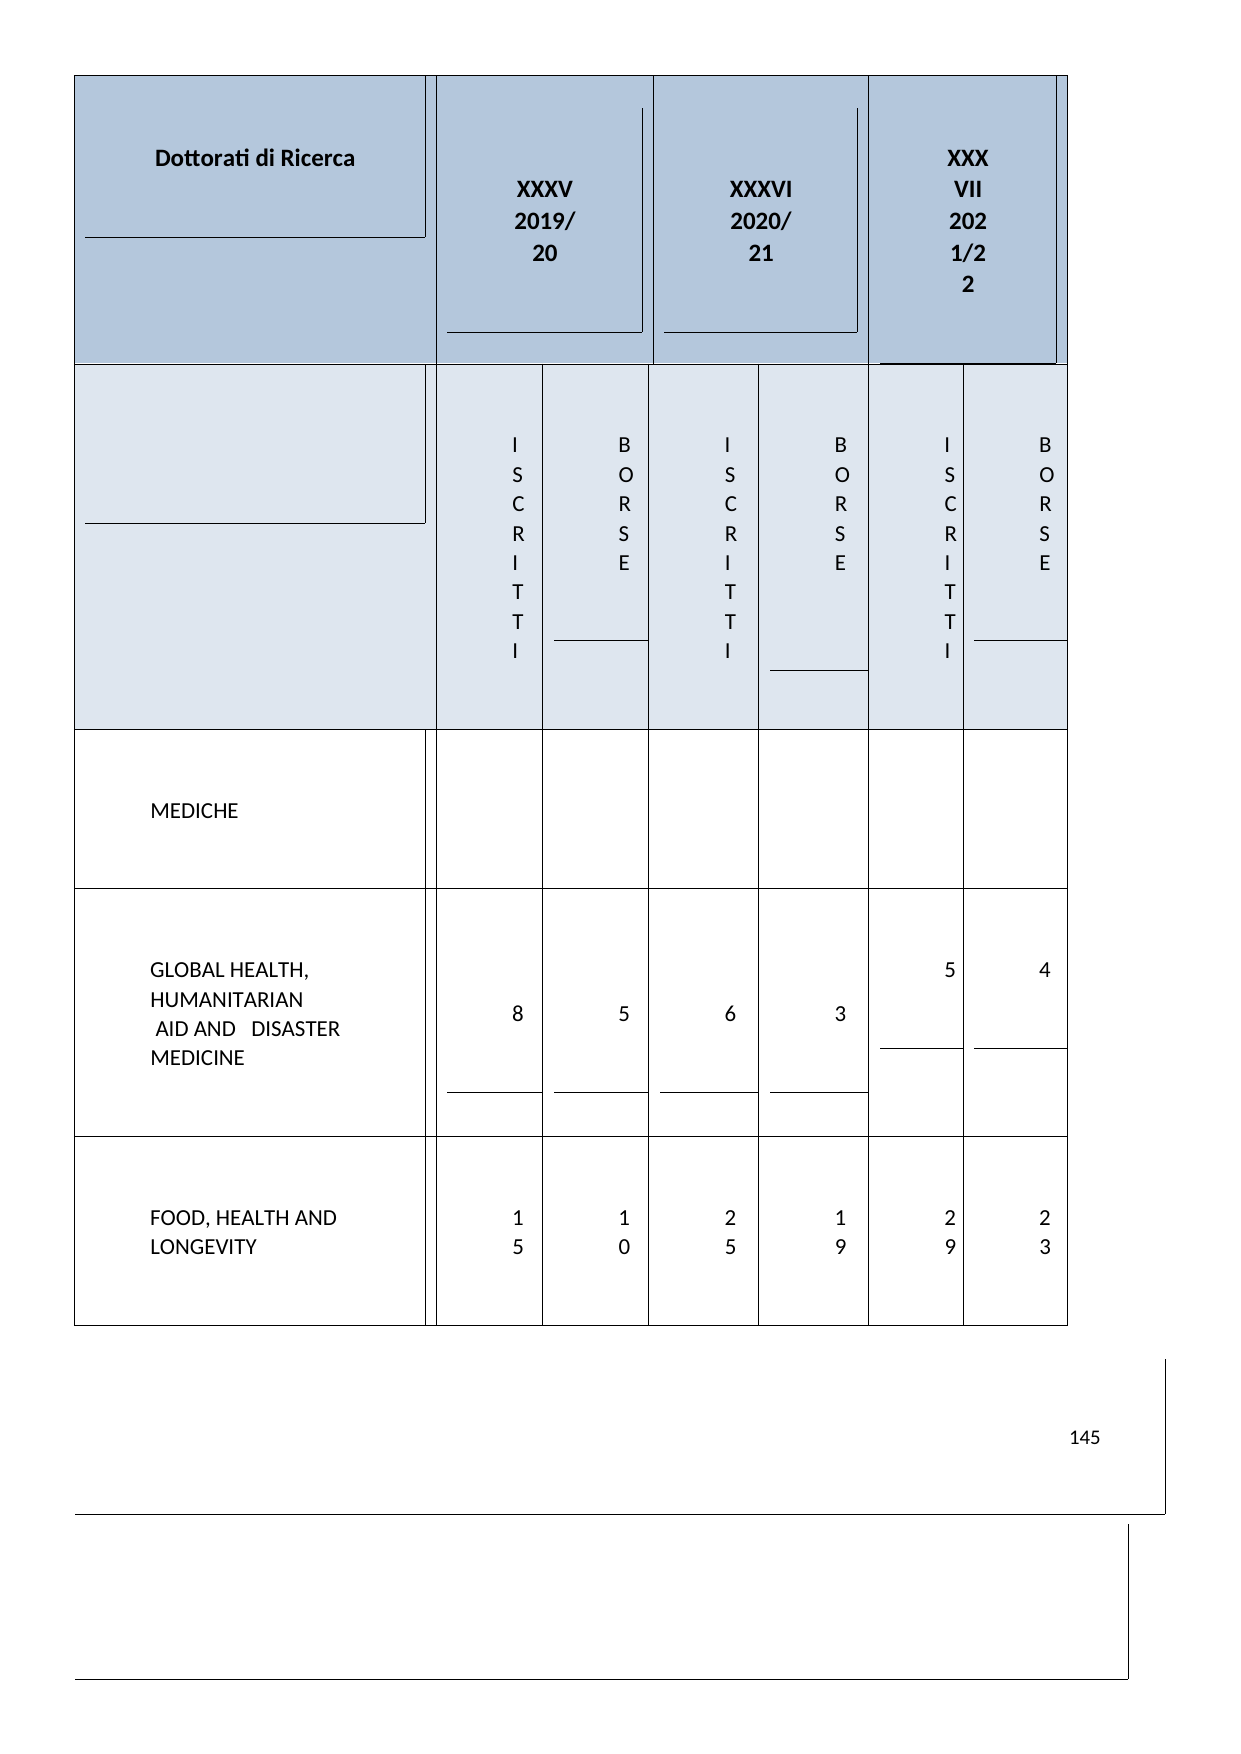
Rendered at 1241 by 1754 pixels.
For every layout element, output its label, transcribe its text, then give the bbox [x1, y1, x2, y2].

table_cell [964, 730, 1067, 888]
table_cell BORSE [543, 365, 648, 729]
table_header XXXVI 2020/21 [654, 76, 868, 363]
table_cell ISCRITTI [649, 365, 758, 729]
table_cell [543, 730, 648, 888]
table_cell 3 [759, 889, 868, 1136]
table_cell GLOBAL HEALTH, HUMANITARIAN AID AND DISASTER MEDICINE [75, 889, 425, 1136]
table_cell 4 [964, 889, 1067, 1136]
table_cell 10 [543, 1137, 648, 1325]
table_cell BORSE [759, 365, 868, 729]
table_header XXXV 2019/20 [437, 76, 653, 363]
table_cell 19 [759, 1137, 868, 1325]
table_cell 29 [869, 1137, 963, 1325]
table_cell BORSE [964, 365, 1067, 729]
table_cell [75, 365, 436, 729]
table_cell 5 [543, 889, 648, 1136]
table_cell FOOD, HEALTH AND LONGEVITY [75, 1137, 425, 1325]
table_cell 6 [649, 889, 758, 1136]
table_header Dottorati di Ricerca [75, 76, 436, 363]
table_header XXXVII 2021/22 [869, 76, 1056, 363]
table_cell MEDICHE [75, 730, 425, 888]
table_cell 8 [437, 889, 542, 1136]
table_cell [437, 730, 542, 888]
table_cell [759, 730, 868, 888]
table_cell 5 [869, 889, 963, 1136]
table_cell [426, 889, 436, 1136]
table_cell 15 [437, 1137, 542, 1325]
table_cell 25 [649, 1137, 758, 1325]
table_header [1057, 76, 1067, 363]
table_cell 23 [964, 1137, 1067, 1325]
table_cell [869, 730, 963, 888]
table_cell ISCRITTI [437, 365, 542, 729]
table_cell [426, 730, 436, 888]
table_cell [649, 730, 758, 888]
table_cell ISCRITTI [869, 365, 963, 729]
table_cell [426, 1137, 436, 1325]
